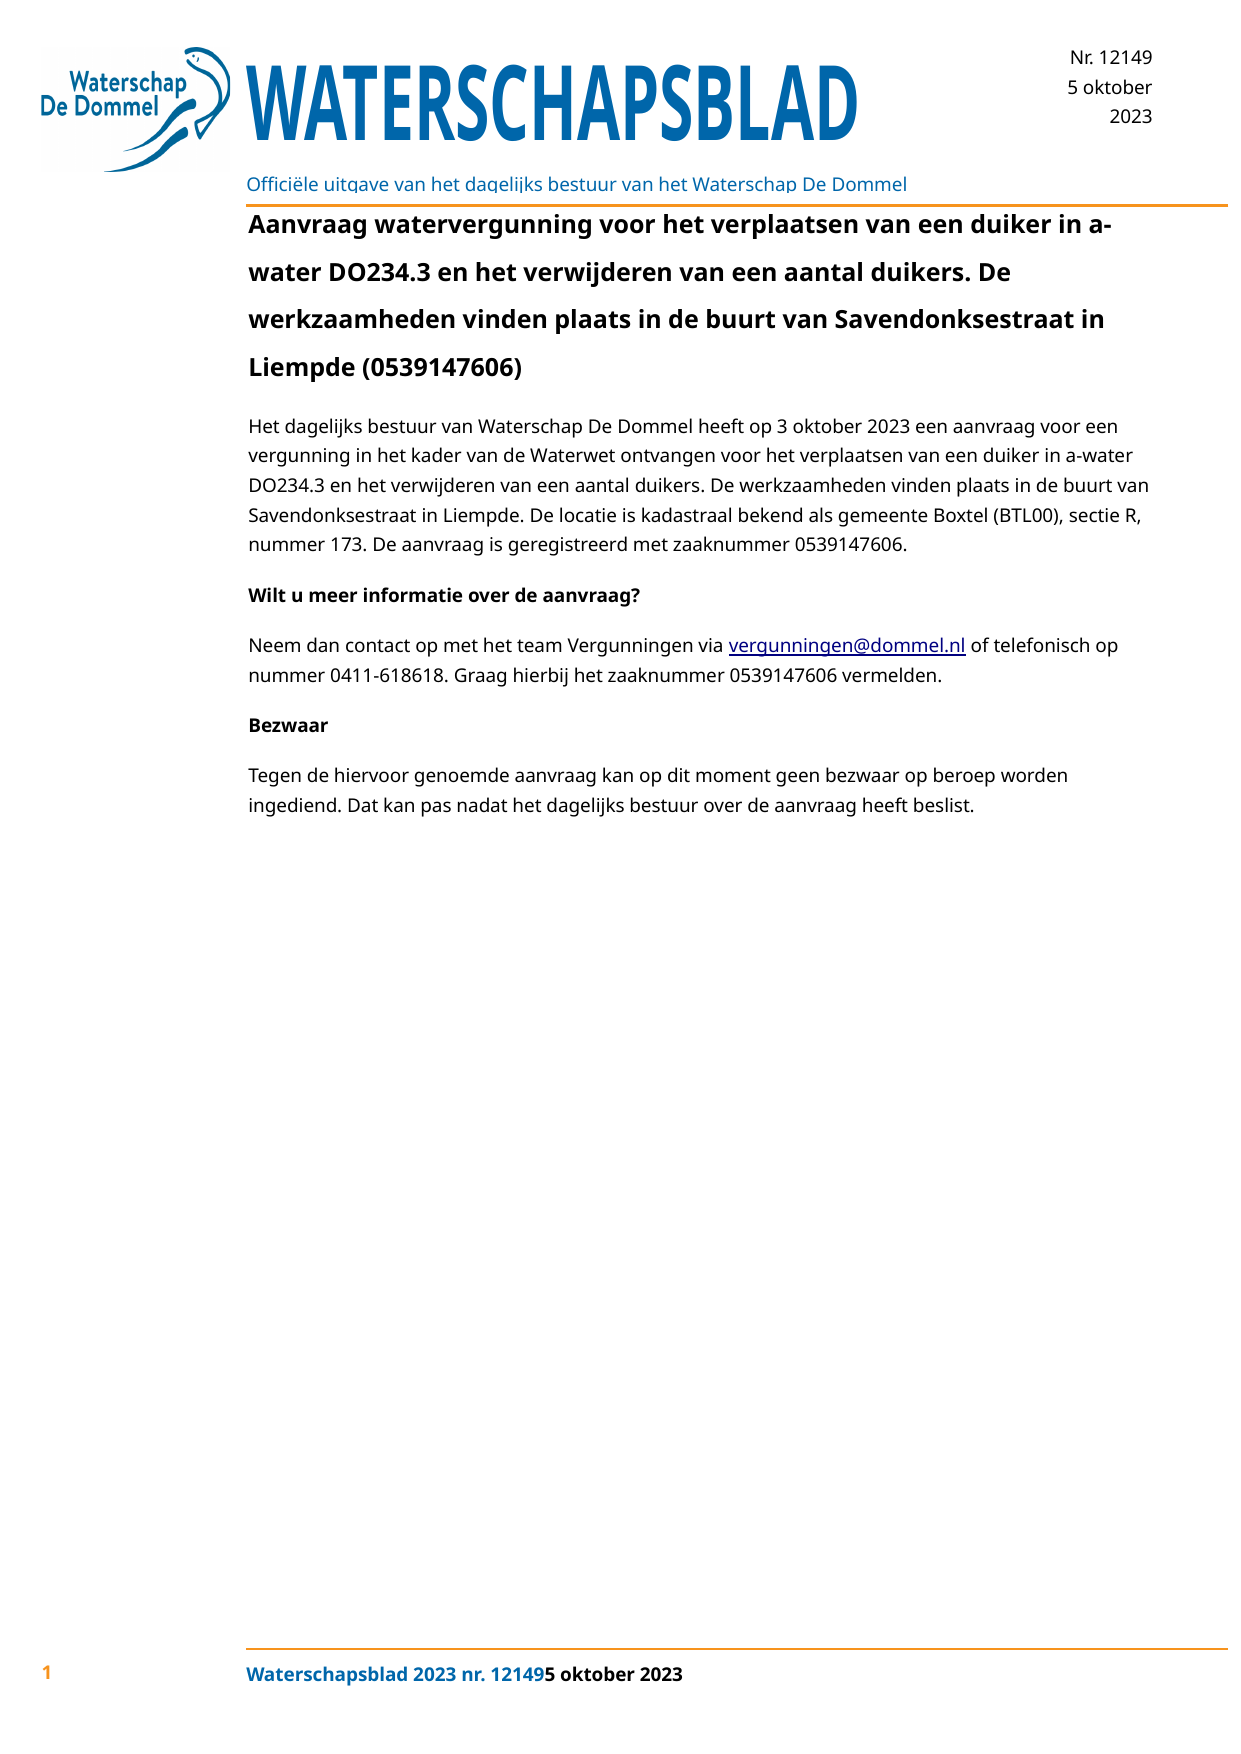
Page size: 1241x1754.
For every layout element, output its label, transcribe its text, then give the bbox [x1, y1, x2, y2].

picture [198, 118, 210, 131]
text Het dagelijks bestuur van Waterschap De Dommel heeft op 3 oktober 2023 een aanvraag voor een vergunning in het kader van de Waterwet ontvangen voor het verplaatsen van een duiker in a-water DO234.3 en het verwijderen van een aantal duikers. De werkzaamheden vinden plaats in de buurt van Savendonksestraat in Liempde. De locatie is kadastraal bekend als gemeente Boxtel (BTL00), sectie R, nummer 173. De aanvraag is geregistreerd met zaaknummer 0539147606. [248, 413, 1152, 557]
text Wilt u meer informatie over de aanvraag? [248, 582, 1152, 608]
picture [204, 47, 231, 76]
text Neem dan contact op met het team Vergunningen via vergunningen@dommel.nl of telefonisch op nummer 0411-618618. Graag hierbij het zaaknummer 0539147606 vermelden. [248, 632, 1152, 688]
text Tegen de hiervoor genoemde aanvraag kan op dit moment geen bezwaar op beroep worden ingediend. Dat kan pas nadat het dagelijks bestuur over de aanvraag heeft beslist. [248, 763, 1152, 818]
picture [41, 47, 231, 172]
text Aanvraag watervergunning voor het verplaatsen van een duiker in a-water DO234.3 en het verwijderen van een aantal duikers. De werkzaamheden vinden plaats in de buurt van Savendonksestraat in Liempde (0539147606) [248, 207, 1152, 384]
picture [45, 99, 51, 111]
text Bezwaar [248, 712, 1152, 738]
